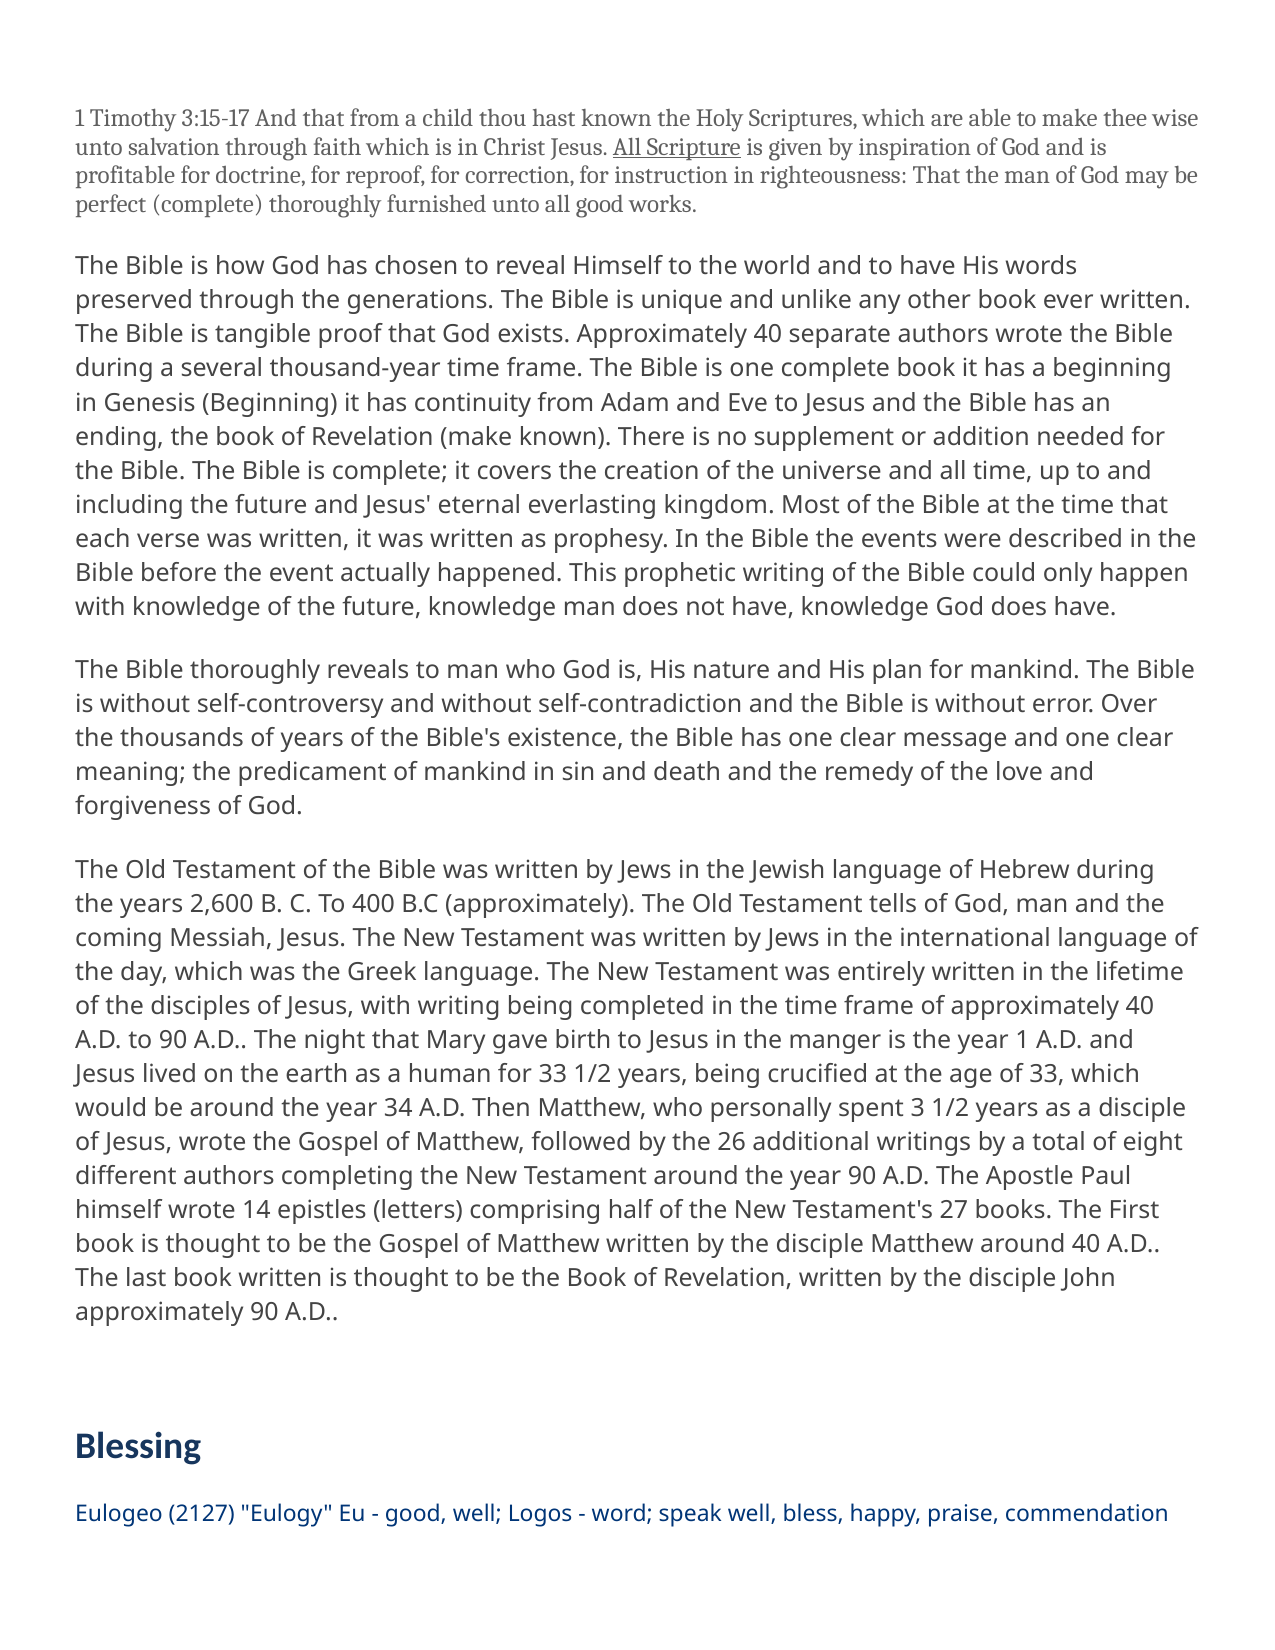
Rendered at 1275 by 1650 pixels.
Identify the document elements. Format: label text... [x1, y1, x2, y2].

text The Bible thoroughly reveals to man who God is, His nature and His plan for mankind. The Bible is without self-controversy and without self-contradiction and the Bible is without error. Over the thousands of years of the Bible's existence, the Bible has one clear message and one clear meaning; the predicament of mankind in sin and death and the remedy of the love and forgiveness of God. [75, 652, 1200, 822]
subtitle Blessing [75, 1422, 1200, 1468]
text 1 Timothy 3:15-17 And that from a child thou hast known the Holy Scriptures, which are able to make thee wise unto salvation through faith which is in Christ Jesus. All Scripture is given by inspiration of God and is profitable for doctrine, for reproof, for correction, for instruction in righteousness: That the man of God may be perfect (complete) thoroughly furnished unto all good works. [75, 104, 1200, 219]
text Eulogeo (2127) "Eulogy" Eu - good, well; Logos - word; speak well, bless, happy, praise, commendation [75, 1497, 1200, 1529]
text The Old Testament of the Bible was written by Jews in the Jewish language of Hebrew during the years 2,600 B. C. To 400 B.C (approximately). The Old Testament tells of God, man and the coming Messiah, Jesus. The New Testament was written by Jews in the international language of the day, which was the Greek language. The New Testament was entirely written in the lifetime of the disciples of Jesus, with writing being completed in the time frame of approximately 40 A.D. to 90 A.D.. The night that Mary gave birth to Jesus in the manger is the year 1 A.D. and Jesus lived on the earth as a human for 33 1/2 years, being crucified at the age of 33, which would be around the year 34 A.D. Then Matthew, who personally spent 3 1/2 years as a disciple of Jesus, wrote the Gospel of Matthew, followed by the 26 additional writings by a total of eight different authors completing the New Testament around the year 90 A.D. The Apostle Paul himself wrote 14 epistles (letters) comprising half of the New Testament's 27 books. The First book is thought to be the Gospel of Matthew written by the disciple Matthew around 40 A.D.. The last book written is thought to be the Book of Revelation, written by the disciple John approximately 90 A.D.. [75, 851, 1200, 1328]
text The Bible is how God has chosen to reveal Himself to the world and to have His words preserved through the generations. The Bible is unique and unlike any other book ever written. The Bible is tangible proof that God exists. Approximately 40 separate authors wrote the Bible during a several thousand-year time frame. The Bible is one complete book it has a beginning in Genesis (Beginning) it has continuity from Adam and Eve to Jesus and the Bible has an ending, the book of Revelation (make known). There is no supplement or addition needed for the Bible. The Bible is complete; it covers the creation of the universe and all time, up to and including the future and Jesus' eternal everlasting kingdom. Most of the Bible at the time that each verse was written, it was written as prophesy. In the Bible the events were described in the Bible before the event actually happened. This prophetic writing of the Bible could only happen with knowledge of the future, knowledge man does not have, knowledge God does have. [75, 248, 1200, 623]
